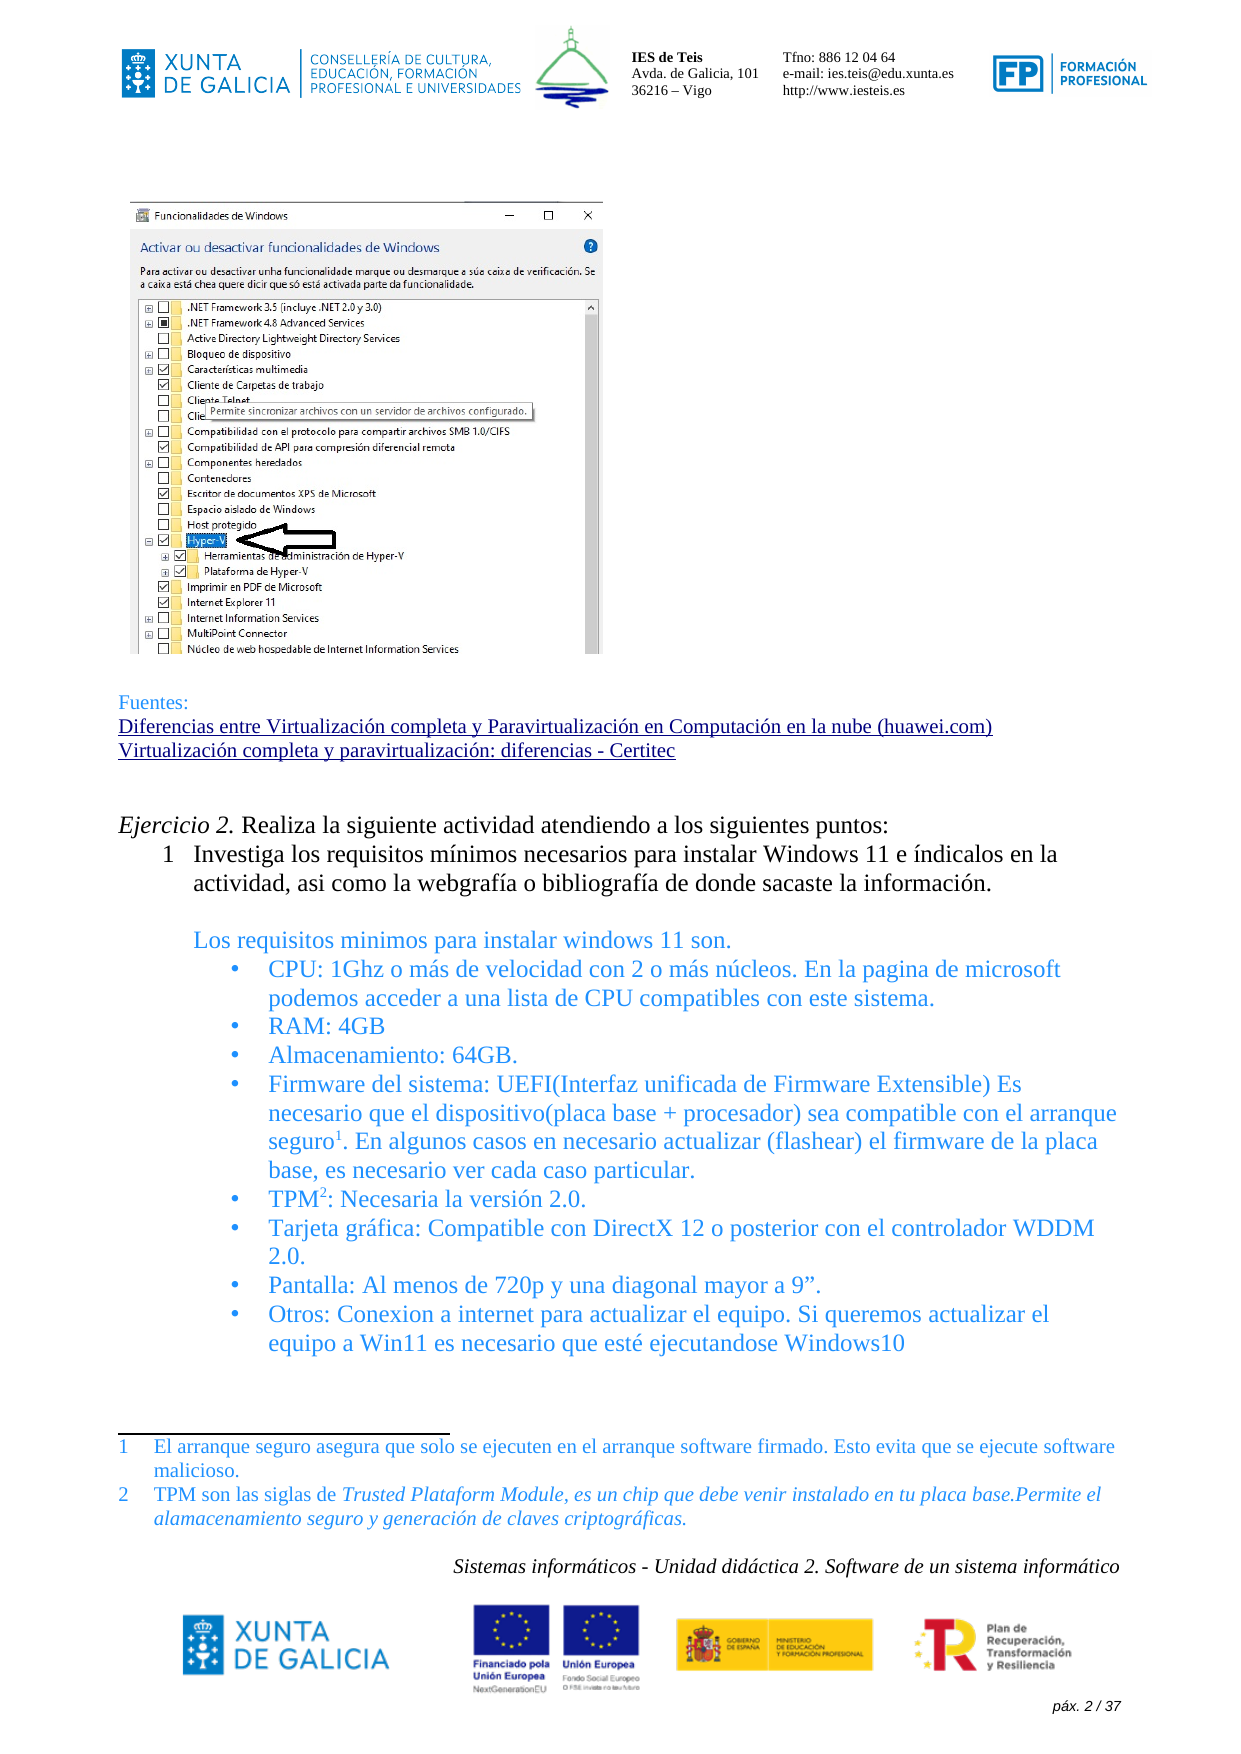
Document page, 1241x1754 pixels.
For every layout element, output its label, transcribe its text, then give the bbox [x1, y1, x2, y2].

list CPU: 1Ghz o más de velocidad con 2 o más núcleos. En la pagina de microsoft podemos acceder a una lista de CPU compatibles con este sistema. [231, 954, 1122, 1011]
list TPM son las siglas de Trusted Plataform Module, es un chip que debe venir instalado en tu placa base.Permite el alamacenamiento seguro y generación de claves criptográficas. [118, 1482, 1122, 1530]
text Ejercicio 2. Realiza la siguiente actividad atendiendo a los siguientes puntos: [118, 810, 1122, 839]
text Los requisitos minimos para instalar windows 11 son. [118, 925, 1122, 954]
picture [121, 49, 521, 98]
text Diferencias entre Virtualización completa y Paravirtualización en Computación en la nube (huawei.com) [118, 714, 1122, 738]
picture [182, 1593, 1085, 1700]
list Pantalla: Al menos de 720p y una diagonal mayor a 9”. [231, 1270, 1122, 1299]
list Tarjeta gráfica: Compatible con DirectX 12 o posterior con el controlador WDDM 2.0. [231, 1213, 1122, 1270]
list Otros: Conexion a internet para actualizar el equipo. Si queremos actualizar el equipo a Win11 es necesario que esté ejecutandose Windows10 [231, 1299, 1122, 1356]
list Almacenamiento: 64GB. [231, 1040, 1122, 1069]
list TPM: Necesaria la versión 2.0. [231, 1184, 1122, 1213]
picture [989, 50, 1153, 97]
text Virtualización completa y paravirtualización: diferencias - Certitec [118, 738, 1122, 762]
picture [534, 25, 611, 110]
list Firmware del sistema: UEFI(Interfaz unificada de Firmware Extensible) Es necesario que el dispositivo(placa base + procesador) sea compatible con el arranque seguro. En algunos casos en necesario actualizar (flashear) el firmware de la placa base, es necesario ver cada caso particular. [231, 1069, 1122, 1184]
list RAM: 4GB [231, 1011, 1122, 1040]
text Fuentes: [118, 690, 1122, 714]
list El arranque seguro asegura que solo se ejecuten en el arranque software firmado. Esto evita que se ejecute software malicioso. [118, 1434, 1122, 1482]
list Investiga los requisitos mínimos necesarios para instalar Windows 11 e índicalos en la actividad, asi como la webgrafía o bibliografía de donde sacaste la información. [156, 839, 1122, 896]
picture [130, 201, 603, 654]
